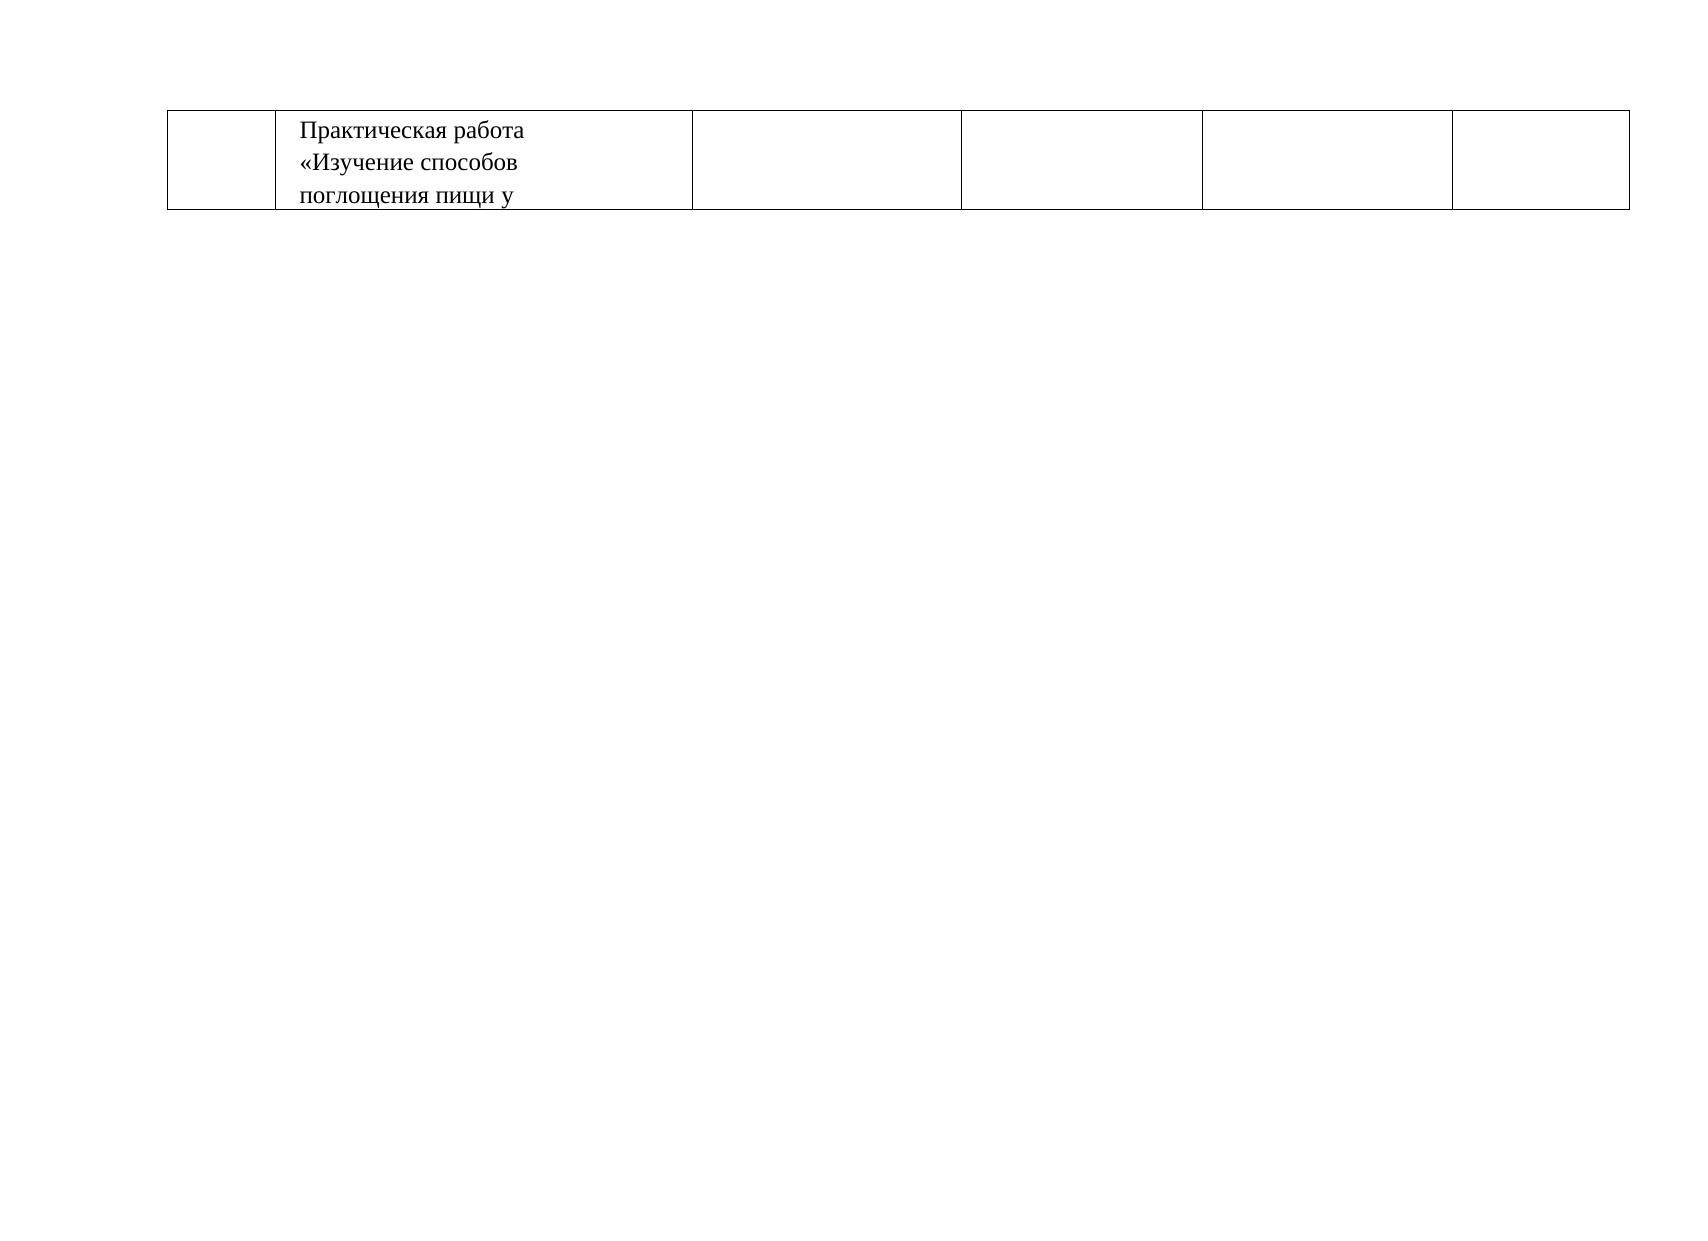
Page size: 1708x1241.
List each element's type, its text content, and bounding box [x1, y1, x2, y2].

table_cell [168, 111, 275, 208]
table_cell Практическая работа «Изучение способов поглощения пищи у [276, 111, 692, 208]
table_cell [693, 111, 961, 208]
table_cell [962, 111, 1202, 208]
table_cell [1203, 111, 1452, 208]
table_cell [1453, 111, 1629, 208]
